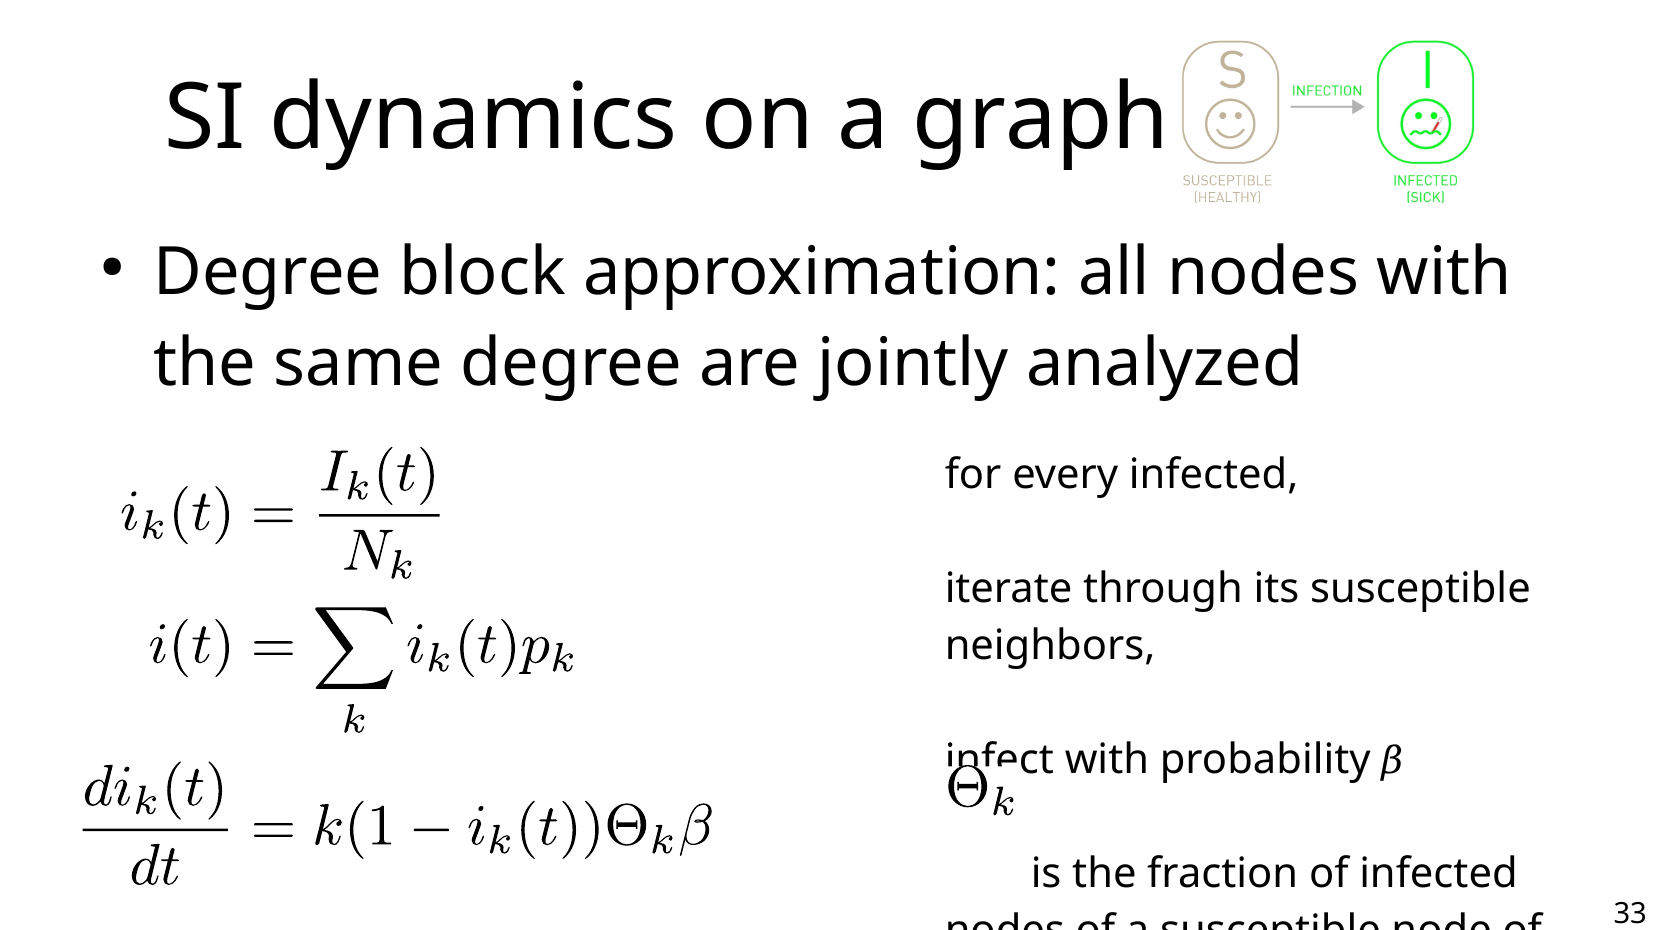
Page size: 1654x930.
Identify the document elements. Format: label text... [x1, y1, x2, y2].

title SI dynamics on a graph [0, 1, 1336, 225]
text_box [945, 765, 1017, 816]
picture [1175, 24, 1491, 216]
text_box [82, 446, 715, 886]
text_box for every infected, iterate through its susceptible neighbors, infect with probability β is the fraction of infected nodes of a susceptible node of degree k [930, 436, 1646, 886]
list Degree block approximation: all nodes with the same degree are jointly analyzed [82, 223, 1571, 763]
